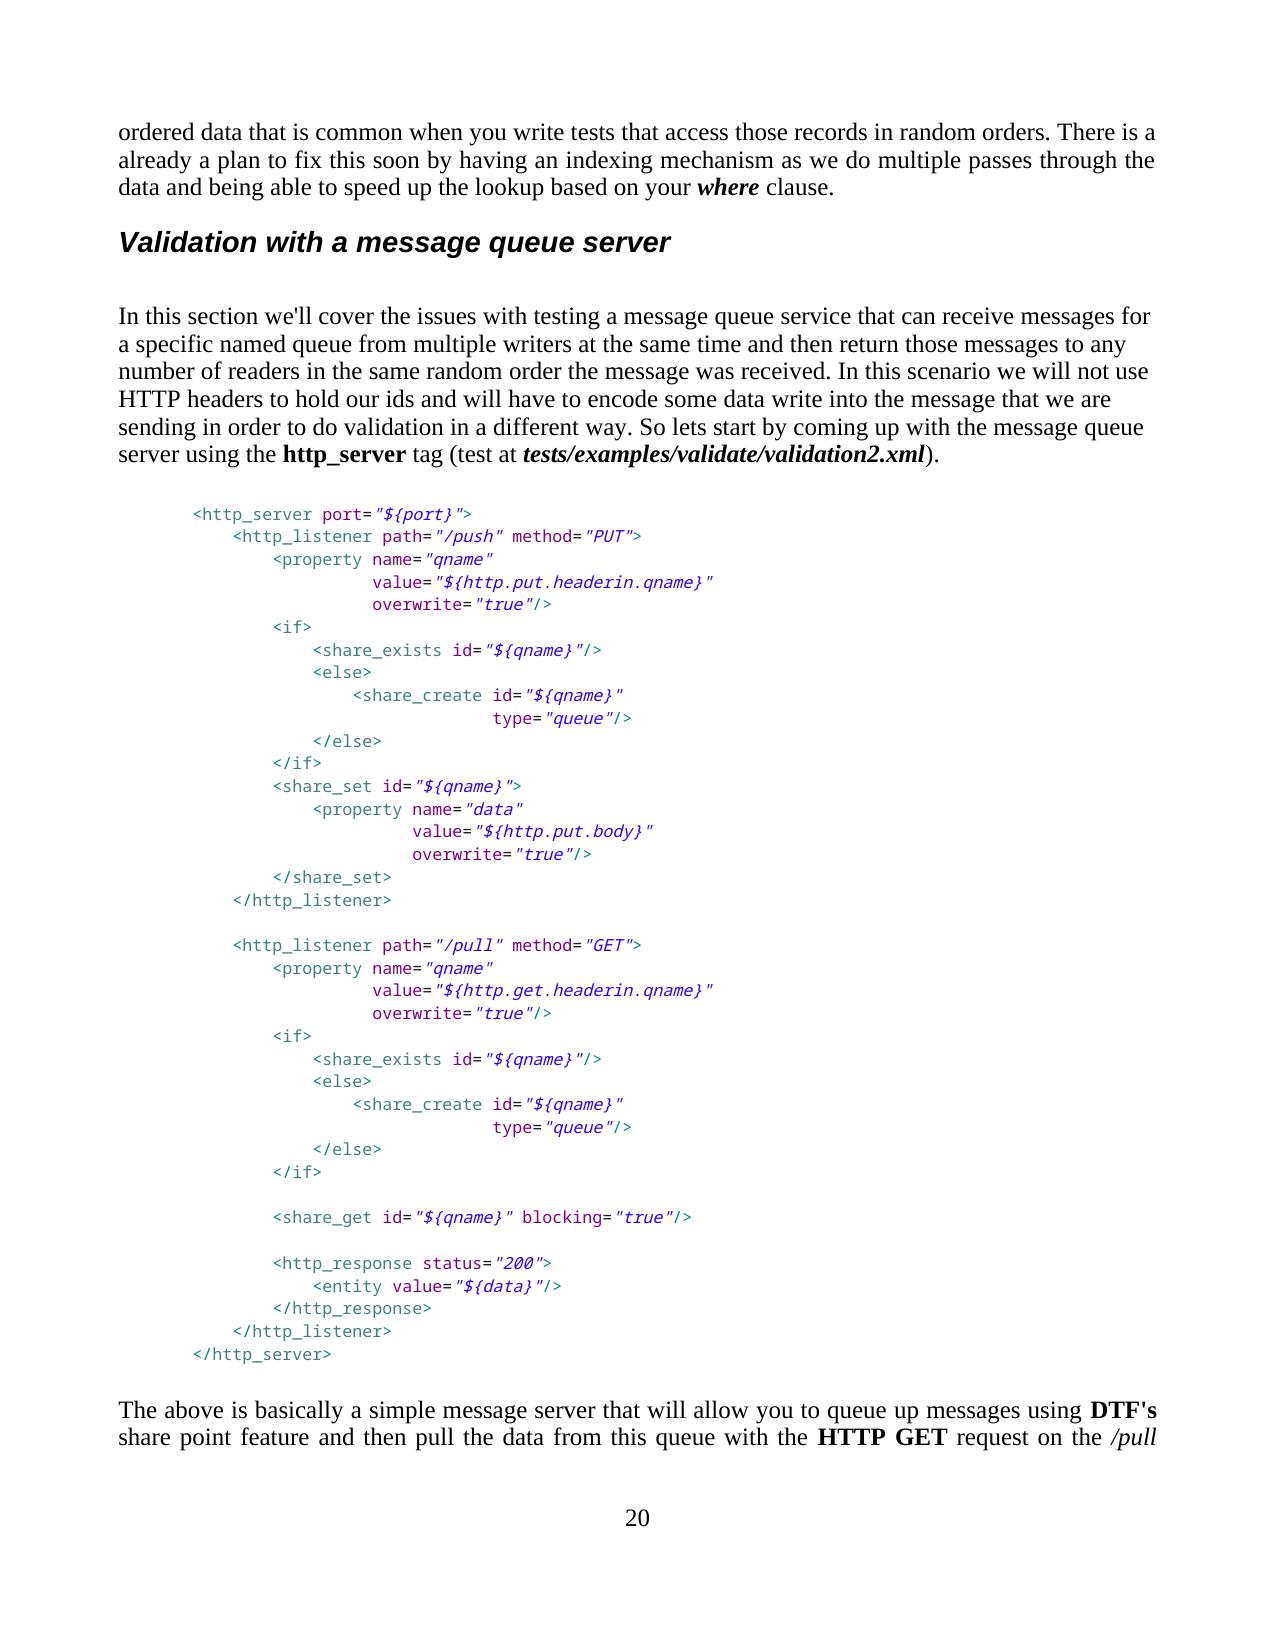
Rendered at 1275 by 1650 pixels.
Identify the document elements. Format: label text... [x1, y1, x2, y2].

subtitle Validation with a message queue server [118, 226, 1157, 259]
text <if> [192, 616, 1157, 638]
text overwrite="true"/> [192, 843, 1157, 865]
text <share_exists id="${qname}"/> [192, 638, 1157, 661]
text </else> [192, 1138, 1157, 1161]
text </http_listener> [192, 888, 1157, 911]
text </share_set> [192, 865, 1157, 888]
text value="${http.put.body}" [192, 820, 1157, 843]
text <else> [192, 661, 1157, 684]
text In this section we'll cover the issues with testing a message queue service that can receive messages for a specific named queue from multiple writers at the same time and then return those messages to any number of readers in the same random order the message was received. In this scenario we will not use HTTP headers to hold our ids and will have to encode some data write into the message that we are sending in order to do validation in a different way. So lets start by coming up with the message queue server using the http_server tag (test at tests/examples/validate/validation2.xml). [118, 302, 1157, 468]
text <property name="data" [192, 797, 1157, 820]
text </http_server> [192, 1342, 1157, 1365]
text <http_server port="${port}"> [192, 502, 1157, 525]
text overwrite="true"/> [192, 1002, 1157, 1024]
text The above is basically a simple message server that will allow you to queue up messages using DTF's share point feature and then pull the data from this queue with the HTTP GET request on the /pull [118, 1396, 1157, 1451]
text </else> [192, 729, 1157, 752]
text </http_listener> [192, 1319, 1157, 1342]
text <http_response status="200"> [192, 1251, 1157, 1274]
text <else> [192, 1070, 1157, 1092]
text </if> [192, 752, 1157, 774]
text <if> [192, 1024, 1157, 1047]
text value="${http.get.headerin.qname}" [192, 979, 1157, 1002]
text <http_listener path="/push" method="PUT"> [192, 525, 1157, 547]
text <share_exists id="${qname}"/> [192, 1047, 1157, 1070]
text </http_response> [192, 1297, 1157, 1319]
text <share_set id="${qname}"> [192, 774, 1157, 797]
text overwrite="true"/> [192, 593, 1157, 616]
text <http_listener path="/pull" method="GET"> [192, 933, 1157, 956]
text <property name="qname" [192, 956, 1157, 979]
text <entity value="${data}"/> [192, 1274, 1157, 1297]
text <share_create id="${qname}" [192, 1092, 1157, 1115]
text <share_get id="${qname}" blocking="true"/> [192, 1206, 1157, 1229]
text <property name="qname" [192, 547, 1157, 570]
text type="queue"/> [192, 706, 1157, 729]
text <share_create id="${qname}" [192, 684, 1157, 706]
text </if> [192, 1161, 1157, 1183]
text value="${http.put.headerin.qname}" [192, 570, 1157, 593]
text type="queue"/> [192, 1115, 1157, 1138]
text ordered data that is common when you write tests that access those records in random orders. There is a already a plan to fix this soon by having an indexing mechanism as we do multiple passes through the data and being able to speed up the lookup based on your where clause. [118, 118, 1157, 201]
